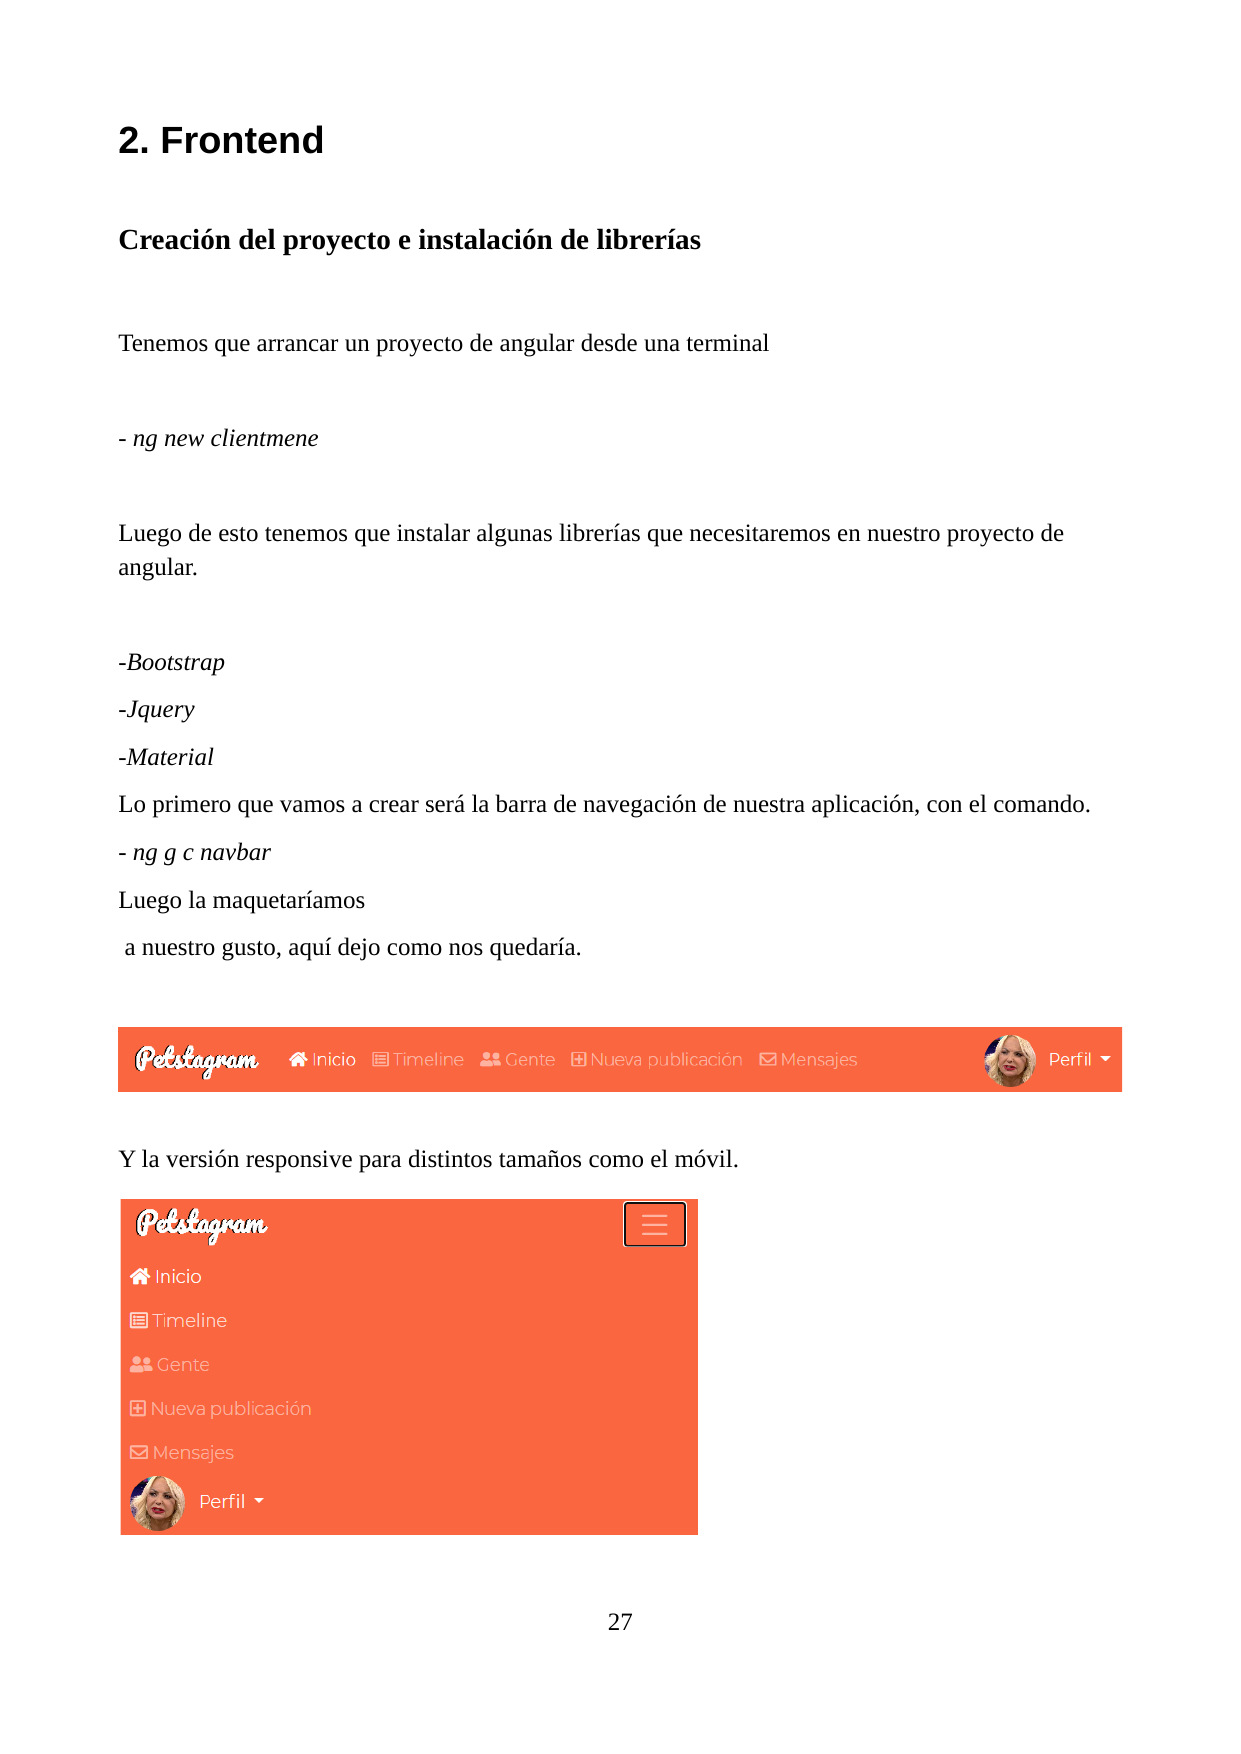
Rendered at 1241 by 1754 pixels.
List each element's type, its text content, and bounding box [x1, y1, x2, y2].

subtitle 2. Frontend [118, 118, 1122, 162]
text -Jquery [118, 694, 1122, 723]
text Luego de esto tenemos que instalar algunas librerías que necesitaremos en nuestro proyecto de angular. [118, 518, 1122, 580]
text - ng g c navbar [118, 837, 1122, 866]
text Tenemos que arrancar un proyecto de angular desde una terminal [118, 328, 1122, 357]
text -Bootstrap [118, 647, 1122, 676]
text -Material [118, 742, 1122, 771]
text Creación del proyecto e instalación de librerías [118, 222, 1122, 255]
text a nuestro gusto, aquí dejo como nos quedaría. [118, 932, 1122, 961]
text - ng new clientmene [118, 423, 1122, 452]
text Lo primero que vamos a crear será la barra de navegación de nuestra aplicación, con el comando. [118, 789, 1122, 818]
text Y la versión responsive para distintos tamaños como el móvil. [118, 1144, 1122, 1172]
picture [120, 1199, 698, 1535]
text Luego la maquetaríamos [118, 885, 1122, 913]
picture [118, 1027, 1123, 1092]
